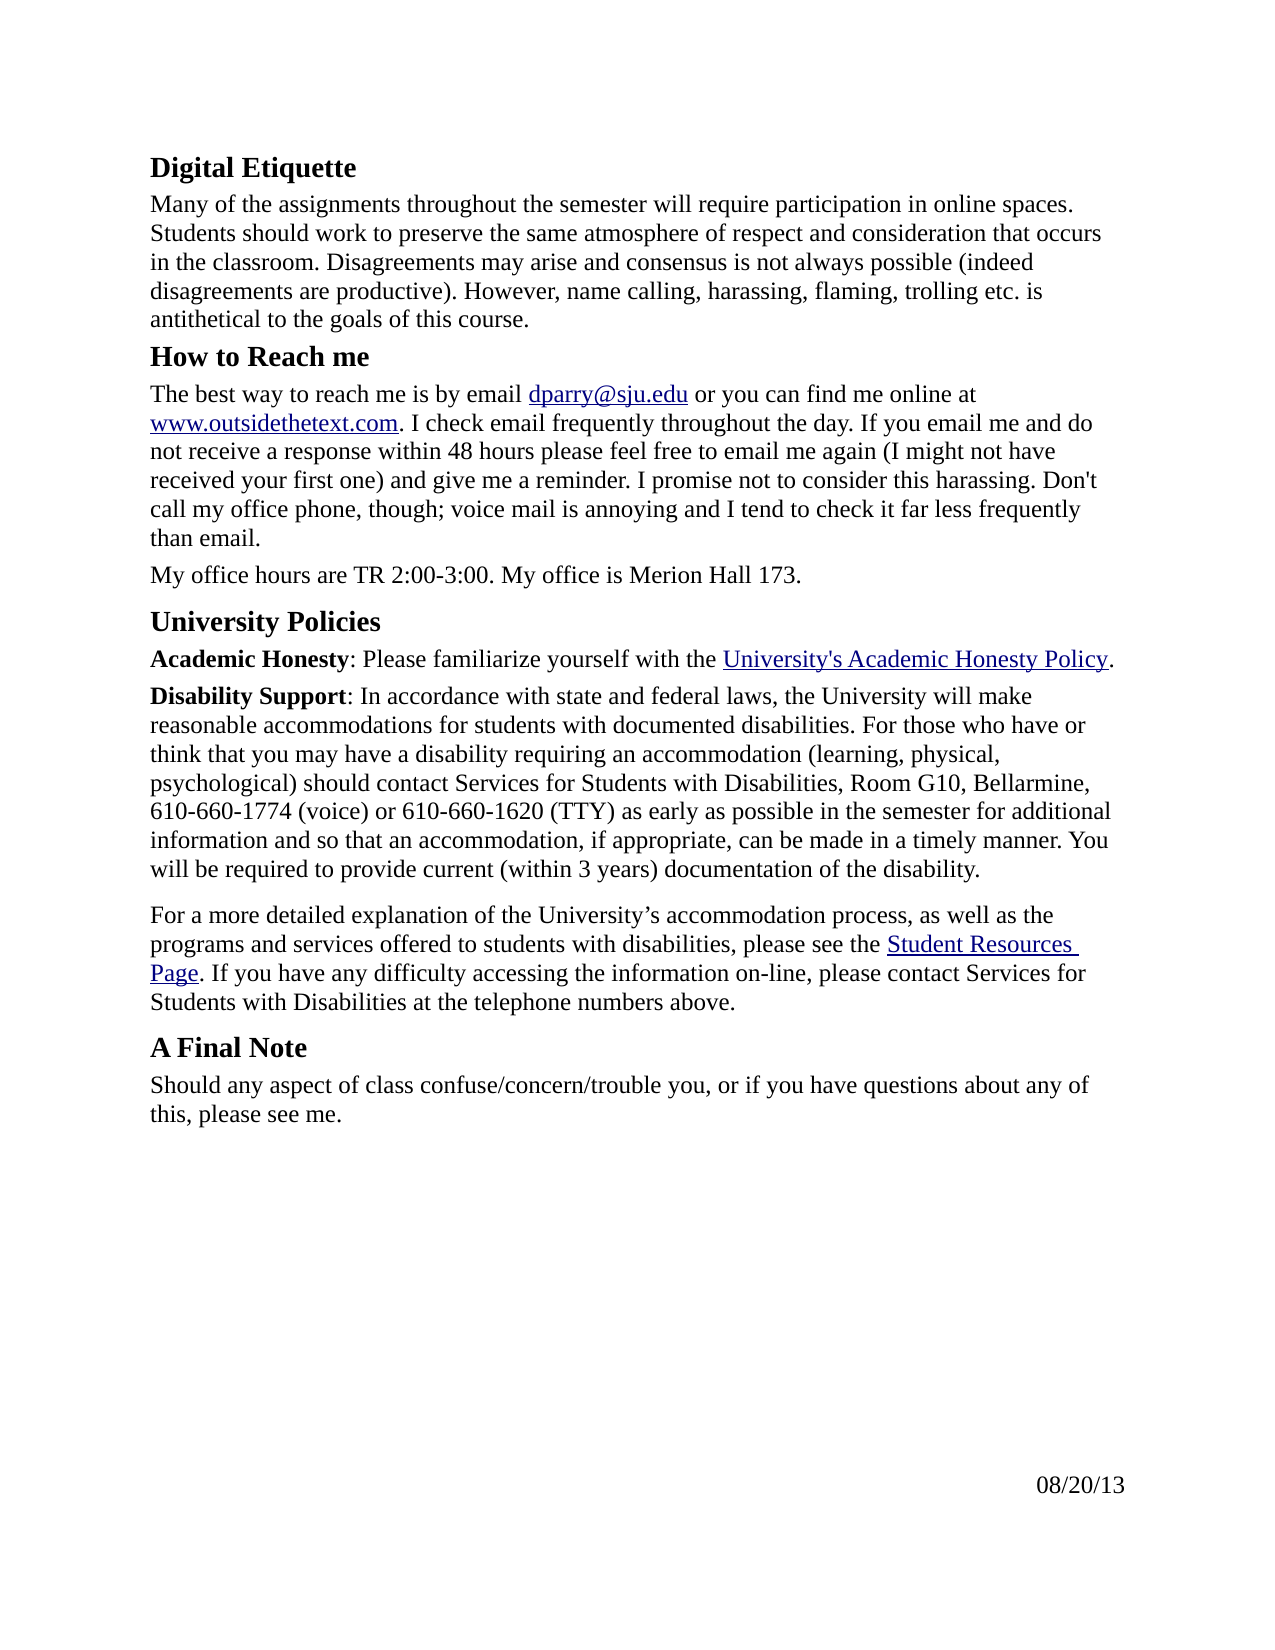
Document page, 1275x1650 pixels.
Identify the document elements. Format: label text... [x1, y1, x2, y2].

subtitle Digital Etiquette [150, 150, 1125, 183]
subtitle A Final Note [150, 1031, 1125, 1064]
text Disability Support: In accordance with state and federal laws, the University will make reasonable accommodations for students with documented disabilities. For those who have or think that you may have a disability requiring an accommodation (learning, physical, psychological) should contact Services for Students with Disabilities, Room G10, Bellarmine, 610-660-1774 (voice) or 610-660-1620 (TTY) as early as possible in the semester for additional information and so that an accommodation, if appropriate, can be made in a timely manner. You will be required to provide current (within 3 years) documentation of the disability. [150, 681, 1125, 883]
subtitle University Policies [150, 604, 1125, 638]
text My office hours are TR 2:00-3:00. My office is Merion Hall 173. [150, 560, 1125, 589]
text Academic Honesty: Please familiarize yourself with the University's Academic Honesty Policy. [150, 644, 1125, 672]
text For a more detailed explanation of the University’s accommodation process, as well as the programs and services offered to students with disabilities, please see the Student Resources Page. If you have any difficulty accessing the information on-line, please contact Services for Students with Disabilities at the telephone numbers above. [150, 901, 1125, 1016]
subtitle How to Reach me [150, 339, 1125, 373]
text Many of the assignments throughout the semester will require participation in online spaces. Students should work to preserve the same atmosphere of respect and consideration that occurs in the classroom. Disagreements may arise and consensus is not always possible (indeed disagreements are productive). However, name calling, harassing, flaming, trolling etc. is antithetical to the goals of this course. [150, 189, 1125, 333]
text Should any aspect of class confuse/concern/trouble you, or if you have questions about any of this, please see me. [150, 1070, 1125, 1128]
text The best way to reach me is by email dparry@sju.edu or you can find me online at www.outsidethetext.com. I check email frequently throughout the day. If you email me and do not receive a response within 48 hours please feel free to email me again (I might not have received your first one) and give me a reminder. I promise not to consider this harassing. Don't call my office phone, though; voice mail is annoying and I tend to check it far less frequently than email. [150, 379, 1125, 551]
